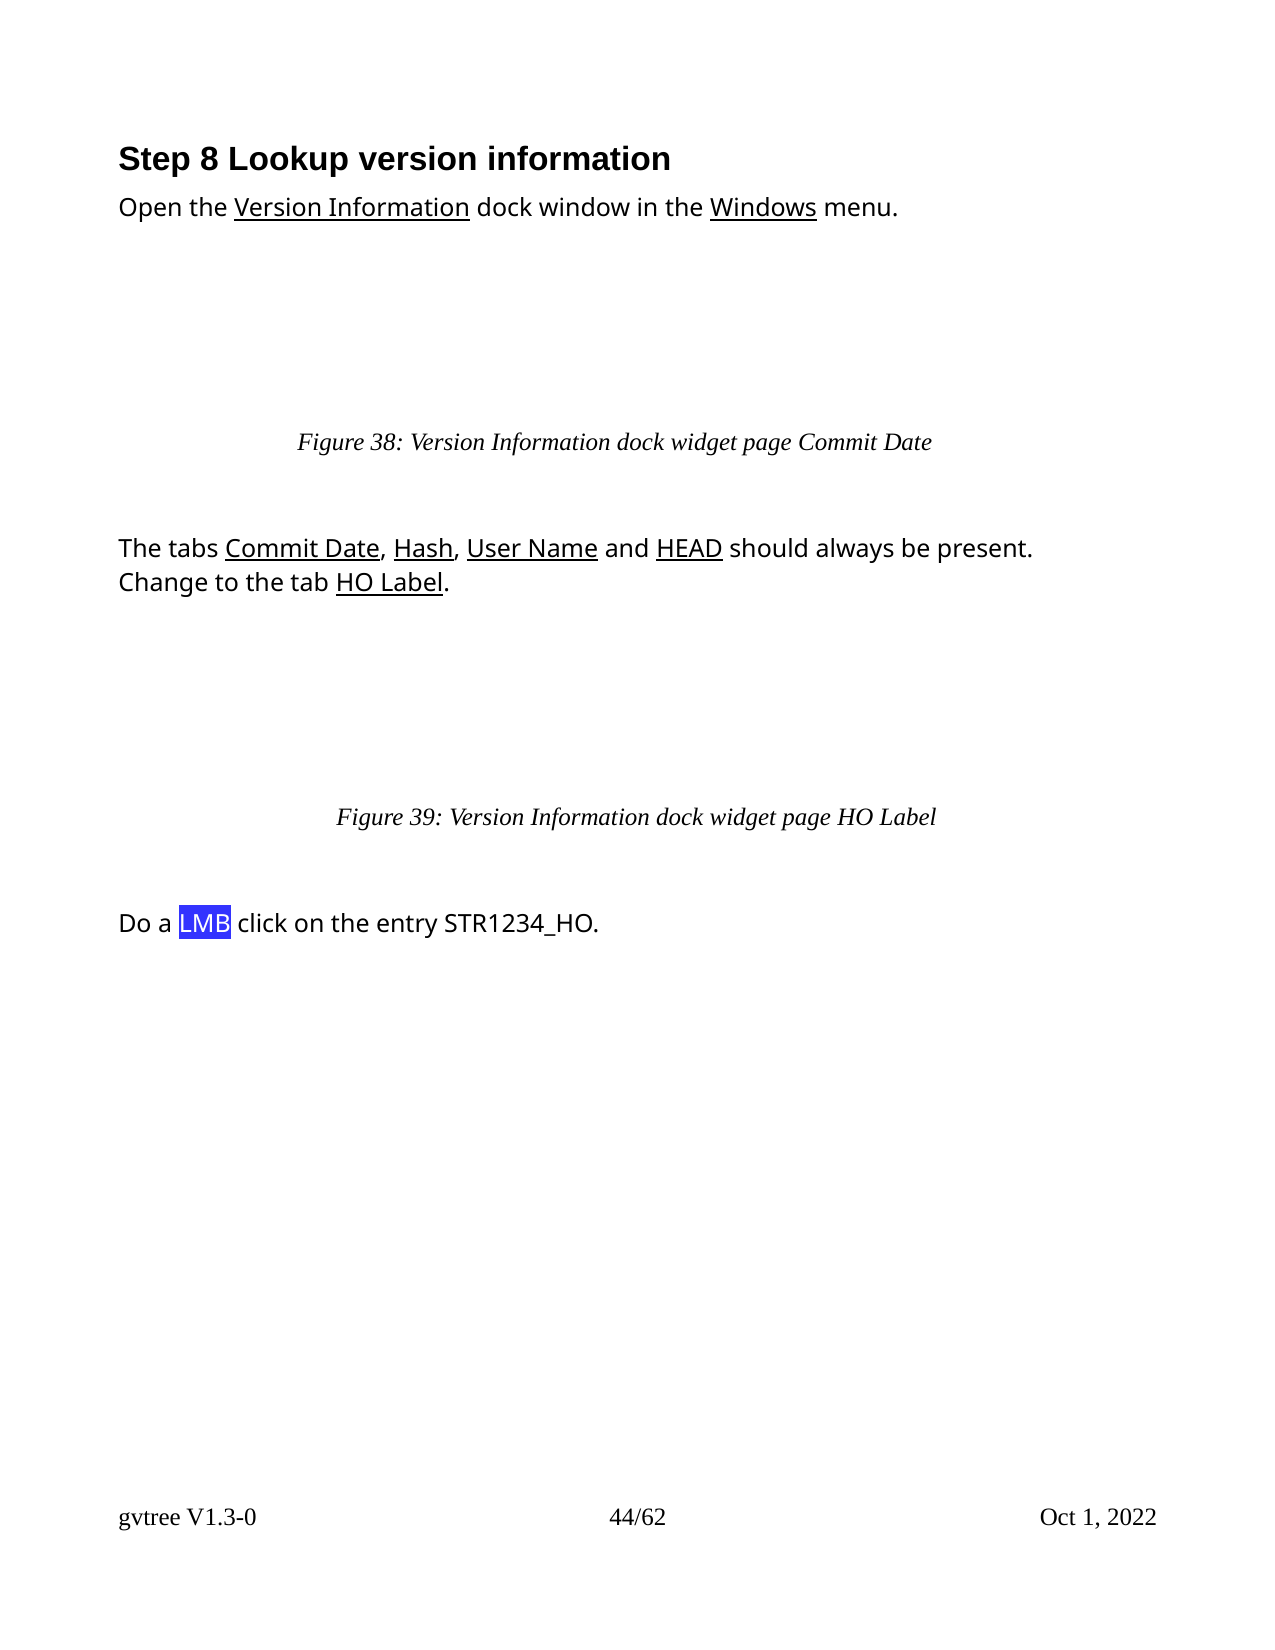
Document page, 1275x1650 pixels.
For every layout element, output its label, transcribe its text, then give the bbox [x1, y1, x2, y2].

text Do a LMB click on the entry STR1234_HO. [118, 905, 1157, 939]
subtitle Step 8 Lookup version information [118, 139, 1157, 178]
text Figure 39: Version Information dock widget page HO Label [297, 645, 978, 830]
text The tabs Commit Date, Hash, User Name and HEAD should always be present. [118, 531, 1157, 565]
text Open the Version Information dock window in the Windows menu. [118, 190, 1157, 224]
text Figure 38: Version Information dock widget page Commit Date [297, 271, 978, 456]
text Change to the tab HO Label. [118, 565, 1157, 599]
